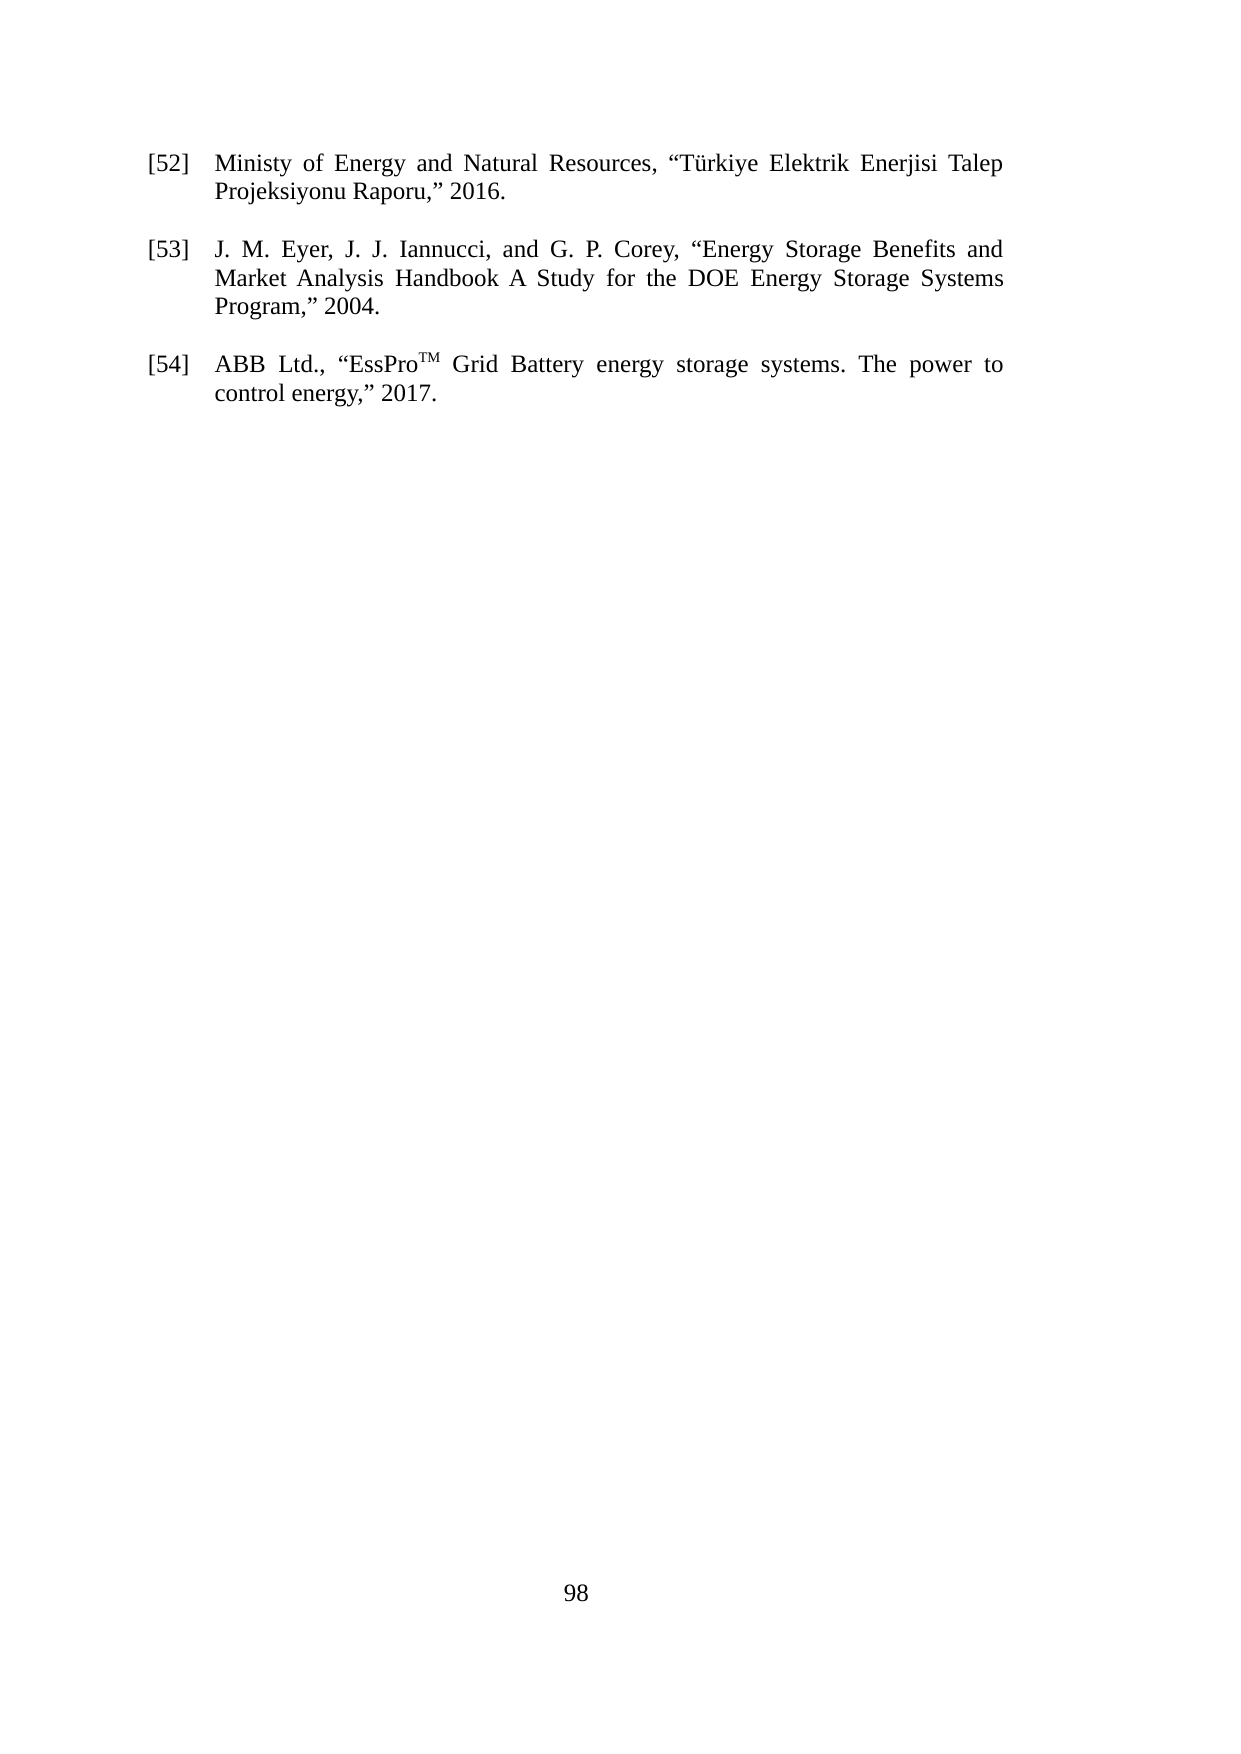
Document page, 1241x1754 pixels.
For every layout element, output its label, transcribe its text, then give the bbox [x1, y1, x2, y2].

text [54] ABB Ltd., “EssProTM Grid Battery energy storage systems. The power to control energy,” 2017. [148, 349, 1004, 406]
text [52] Ministy of Energy and Natural Resources, “Türkiye Elektrik Enerjisi Talep Projeksiyonu Raporu,” 2016. [148, 148, 1004, 205]
text [53] J. M. Eyer, J. J. Iannucci, and G. P. Corey, “Energy Storage Benefits and Market Analysis Handbook A Study for the DOE Energy Storage Systems Program,” 2004. [148, 234, 1004, 320]
